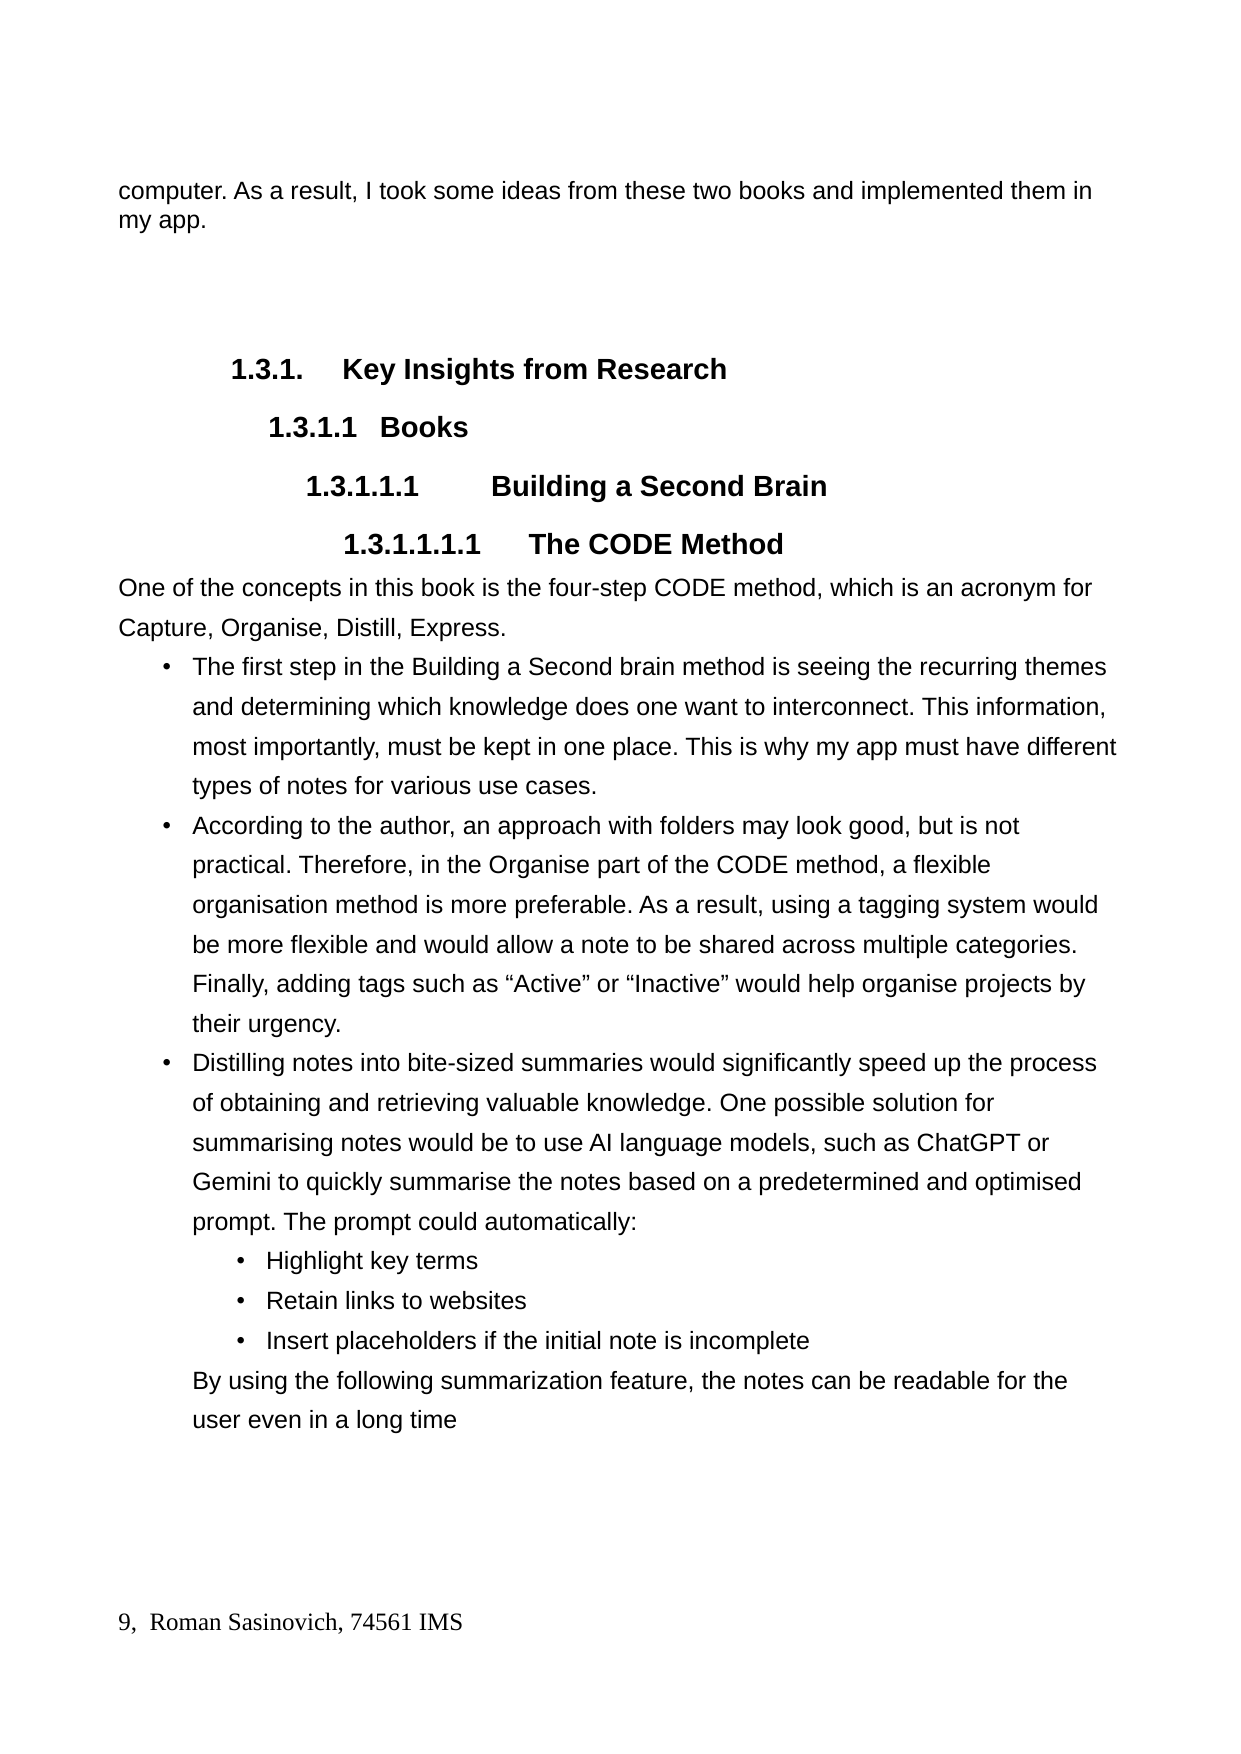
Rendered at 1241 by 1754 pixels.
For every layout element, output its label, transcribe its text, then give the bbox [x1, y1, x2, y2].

list The first step in the Building a Second brain method is seeing the recurring themes and determining which knowledge does one want to interconnect. This information, most importantly, must be kept in one place. This is why my app must have different types of notes for various use cases. [162, 652, 1122, 800]
text One of the concepts in this book is the four-step CODE method, which is an acronym for Capture, Organise, Distill, Express. [118, 573, 1122, 641]
subtitle The CODE Method [343, 527, 1122, 561]
list Insert placeholders if the initial note is incomplete [236, 1326, 1122, 1355]
list According to the author, an approach with folders may look good, but is not practical. Therefore, in the Organise part of the CODE method, a flexible organisation method is more preferable. As a result, using a tagging system would be more flexible and would allow a note to be shared across multiple categories. Finally, adding tags such as “Active” or “Inactive” would help organise projects by their urgency. [162, 811, 1122, 1037]
subtitle Books [268, 411, 1122, 444]
subtitle Building a Second Brain [306, 469, 1122, 502]
text By using the following summarization feature, the notes can be readable for the user even in a long time [192, 1366, 1122, 1434]
list Distilling notes into bite-sized summaries would significantly speed up the process of obtaining and retrieving valuable knowledge. One possible solution for summarising notes would be to use AI language models, such as ChatGPT or Gemini to quickly summarise the notes based on a predetermined and optimised prompt. The prompt could automatically: [162, 1048, 1122, 1236]
text computer. As a result, I took some ideas from these two books and implemented them in my app. [118, 176, 1122, 234]
list Highlight key terms [236, 1246, 1122, 1275]
subtitle Key Insights from Research [231, 352, 1122, 386]
list Retain links to websites [236, 1286, 1122, 1315]
